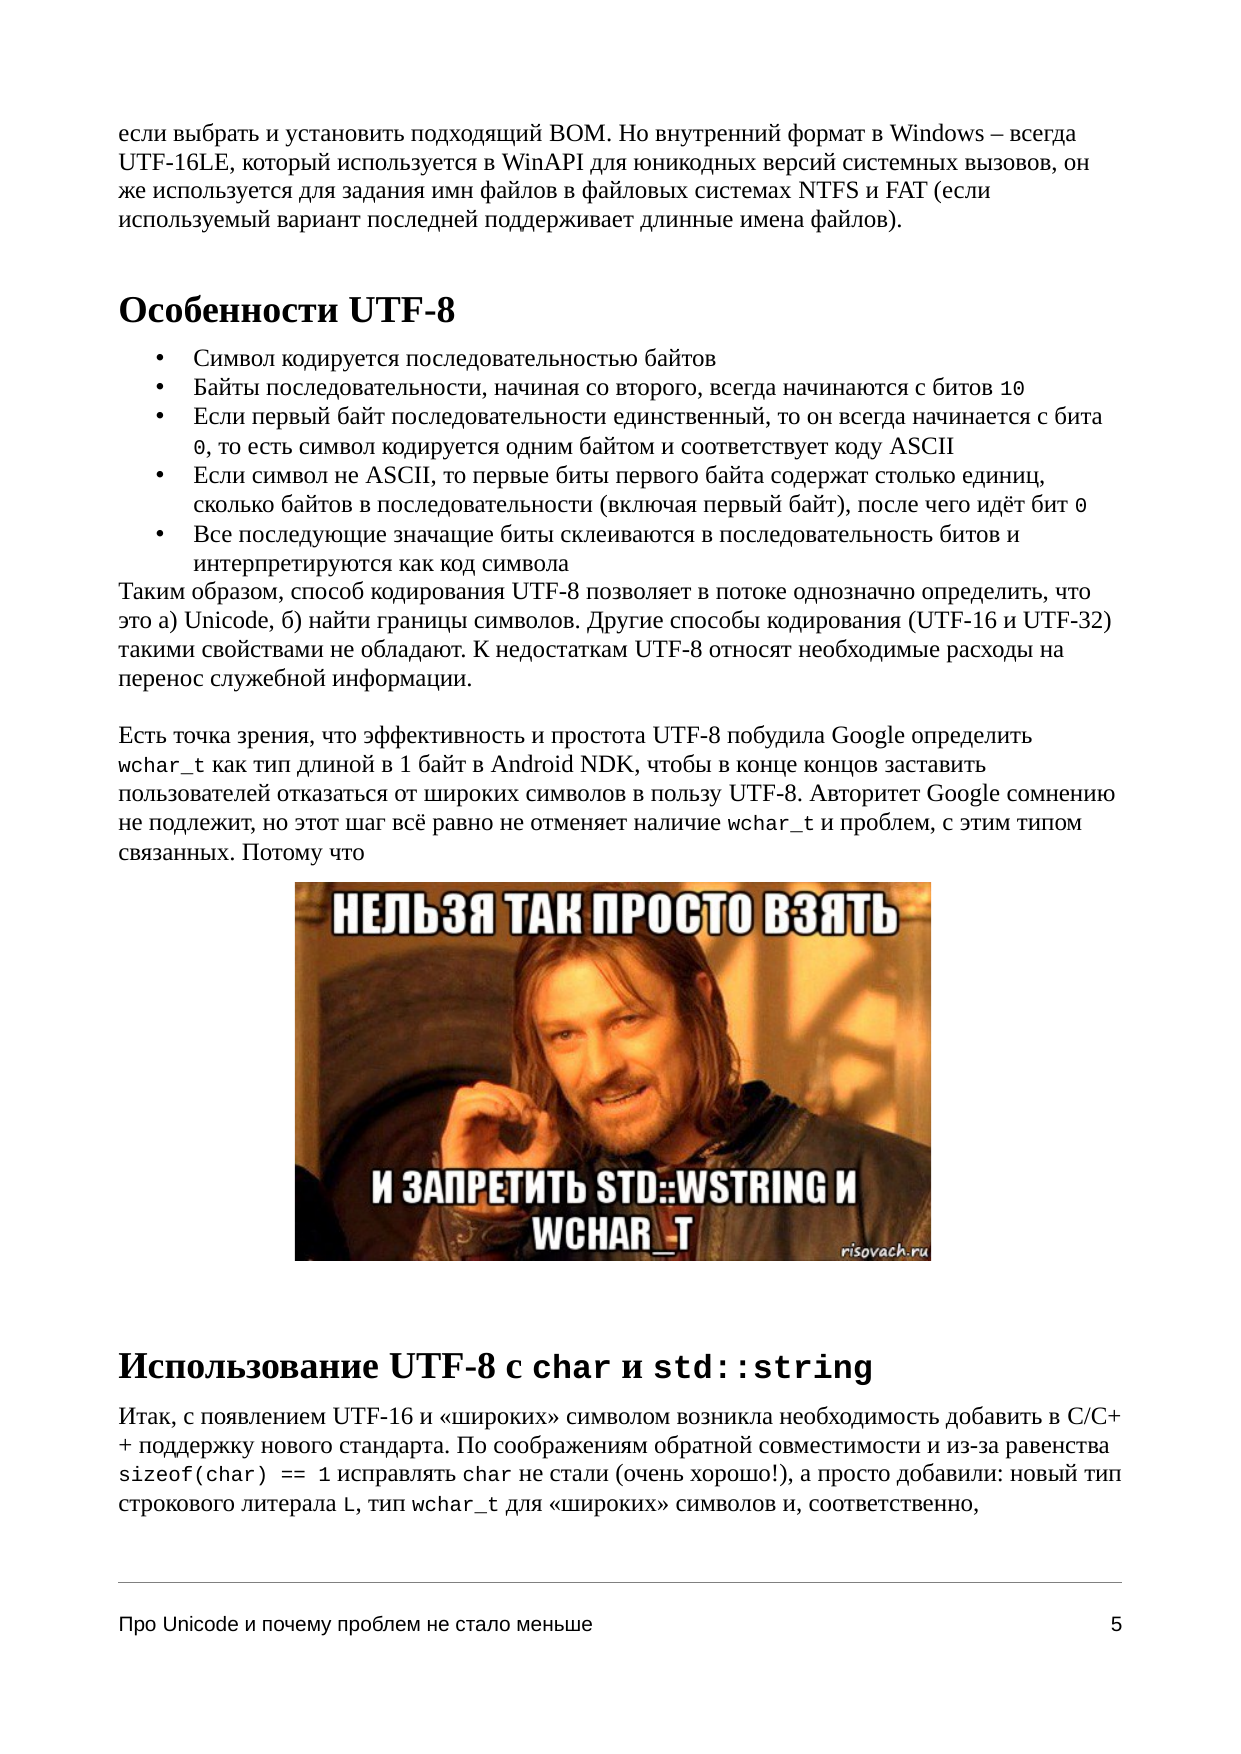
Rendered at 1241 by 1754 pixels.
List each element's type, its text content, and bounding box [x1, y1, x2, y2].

text Есть точка зрения, что эффективность и простота UTF-8 побудила Google определить wchar_t как тип длиной в 1 байт в Android NDK, чтобы в конце концов заставить пользователей отказаться от широких символов в пользу UTF-8. Авторитет Google сомнению не подлежит, но этот шаг всё равно не отменяет наличие wchar_t и проблем, с этим типом связанных. Потому что [118, 720, 1122, 866]
subtitle Использование UTF-8 с char и std::string [118, 1343, 1122, 1388]
list Байты последовательности, начиная со второго, всегда начинаются с битов 10 [156, 372, 1122, 401]
list Если символ не ASCII, то первые биты первого байта содержат столько единиц, сколько байтов в последовательности (включая первый байт), после чего идёт бит 0 [156, 461, 1122, 519]
picture [294, 882, 932, 1261]
list Все последующие значащие биты склеиваются в последовательность битов и интерпретируются как код символа [156, 519, 1122, 576]
list Если первый байт последовательности единственный, то он всегда начинается с бита 0, то есть символ кодируется одним байтом и соответствует коду ASCII [156, 401, 1122, 461]
text если выбрать и установить подходящий BOM. Но внутренний формат в Windows – всегда UTF-16LE, который используется в WinAPI для юникодных версий системных вызовов, он же используется для задания имн файлов в файловых системах NTFS и FAT (если используемый вариант последней поддерживает длинные имена файлов). [118, 118, 1122, 233]
list Символ кодируется последовательностью байтов [156, 343, 1122, 372]
subtitle Особенности UTF-8 [118, 287, 1122, 331]
text Итак, с появлением UTF-16 и «широких» символом возникла необходимость добавить в C/C++ поддержку нового стандарта. По соображениям обратной совместимости и из-за равенства sizeof(char) == 1 исправлять char не стали (очень хорошо!), а просто добавили: новый тип строкового литерала L, тип wchar_t для «широких» символов и, соответственно, [118, 1401, 1122, 1518]
text Таким образом, способ кодирования UTF-8 позволяет в потоке однозначно определить, что это а) Unicode, б) найти границы символов. Другие способы кодирования (UTF-16 и UTF-32) такими свойствами не обладают. К недостаткам UTF-8 относят необходимые расходы на перенос служебной информации. [118, 576, 1122, 691]
